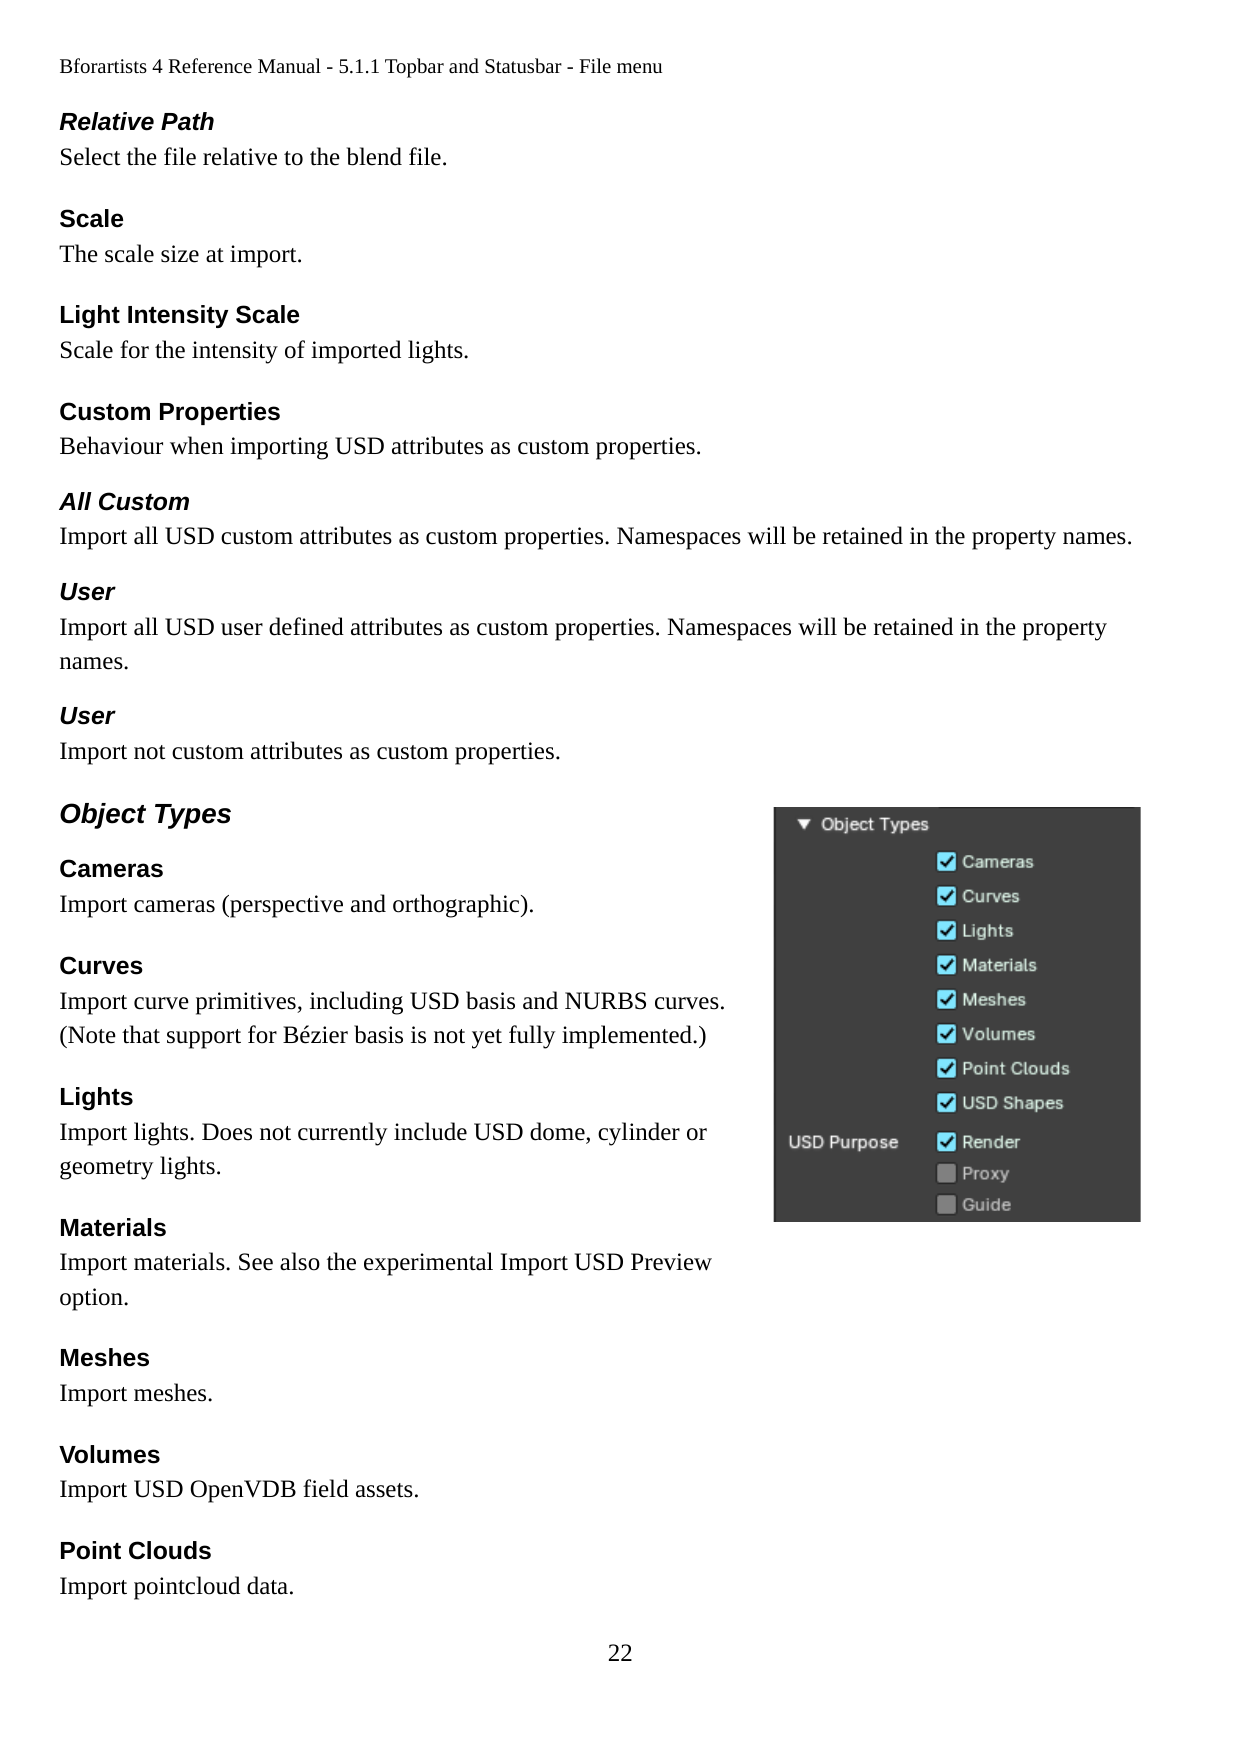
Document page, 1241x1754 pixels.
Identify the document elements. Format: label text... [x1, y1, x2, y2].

subtitle Custom Properties [59, 397, 1181, 425]
subtitle Light Intensity Scale [59, 300, 1181, 329]
subtitle [1141, 1082, 1181, 1110]
text [1141, 889, 1181, 918]
subtitle [1141, 951, 1181, 979]
subtitle User [59, 577, 1181, 605]
text Import cameras (perspective and orthographic). [59, 889, 773, 918]
picture [773, 807, 1141, 1222]
text Scale for the intensity of imported lights. [59, 335, 1181, 364]
text Import pointcloud data. [59, 1571, 1181, 1600]
subtitle Lights [59, 1082, 773, 1110]
subtitle All Custom [59, 487, 1181, 515]
subtitle Curves [59, 951, 773, 979]
text Behaviour when importing USD attributes as custom properties. [59, 431, 1181, 460]
text Import materials. See also the experimental Import USD Preview option. [59, 1247, 1181, 1311]
text Import lights. Does not currently include USD dome, cylinder or geometry lights. [59, 1117, 773, 1180]
subtitle [1141, 854, 1181, 883]
text Import not custom attributes as custom properties. [59, 736, 1181, 765]
subtitle Relative Path [59, 107, 1181, 136]
subtitle Materials [59, 1213, 1181, 1241]
subtitle Point Clouds [59, 1536, 1181, 1565]
subtitle Object Types [59, 798, 1181, 829]
text Import curve primitives, including USD basis and NURBS curves. (Note that support for Bézier basis is not yet fully implemented.) [59, 986, 773, 1049]
text Import meshes. [59, 1378, 1181, 1407]
text Import USD OpenVDB field assets. [59, 1474, 1181, 1503]
text Select the file relative to the blend file. [59, 142, 1181, 171]
subtitle Volumes [59, 1440, 1181, 1468]
text Import all USD custom attributes as custom properties. Namespaces will be retained in the property names. [59, 521, 1181, 550]
text Import all USD user defined attributes as custom properties. Namespaces will be retained in the property names. [59, 612, 1181, 675]
subtitle Scale [59, 204, 1181, 232]
subtitle Meshes [59, 1343, 1181, 1372]
text The scale size at import. [59, 239, 1181, 267]
subtitle User [59, 701, 1181, 730]
subtitle Cameras [59, 854, 773, 883]
text [1141, 1117, 1181, 1180]
